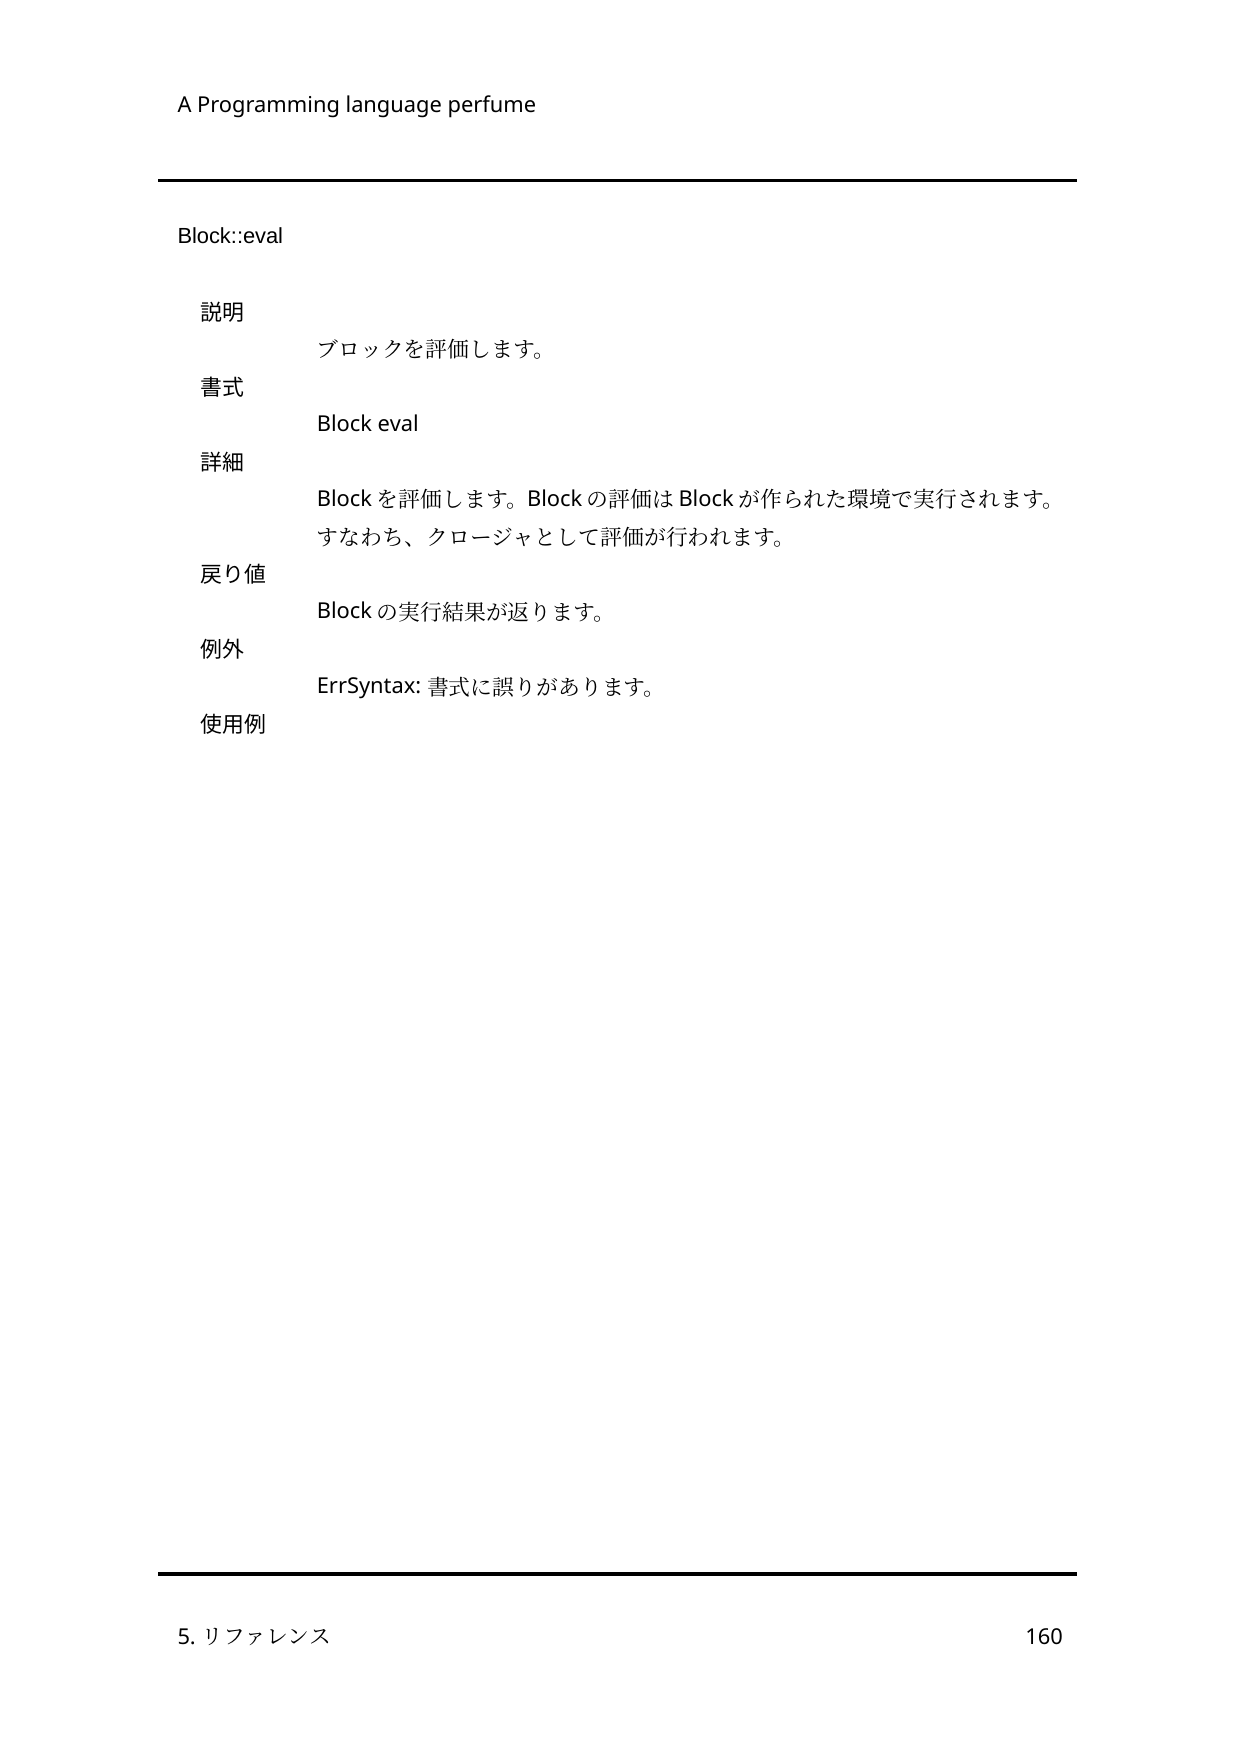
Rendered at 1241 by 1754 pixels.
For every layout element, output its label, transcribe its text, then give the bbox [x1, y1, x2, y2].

table_cell 使用例 [200, 704, 317, 779]
subtitle Block::eval [177, 217, 1063, 254]
table_cell Block eval [317, 367, 1063, 442]
table_cell ErrSyntax: 書式に誤りがあります。 [317, 629, 1063, 704]
table_cell Blockの実行結果が返ります。 [317, 554, 1063, 629]
table_cell 書式 [200, 367, 317, 442]
table_cell [317, 704, 1063, 779]
table_cell 詳細 [200, 442, 317, 554]
table_cell Blockを評価します。Blockの評価はBlockが作られた環境で実行されます。すなわち、クロージャとして評価が行われます。 [317, 442, 1063, 554]
table_cell 例外 [200, 629, 317, 704]
table_header 説明 [200, 292, 317, 367]
table_cell 戻り値 [200, 554, 317, 629]
table_header ブロックを評価します。 [317, 292, 1063, 367]
